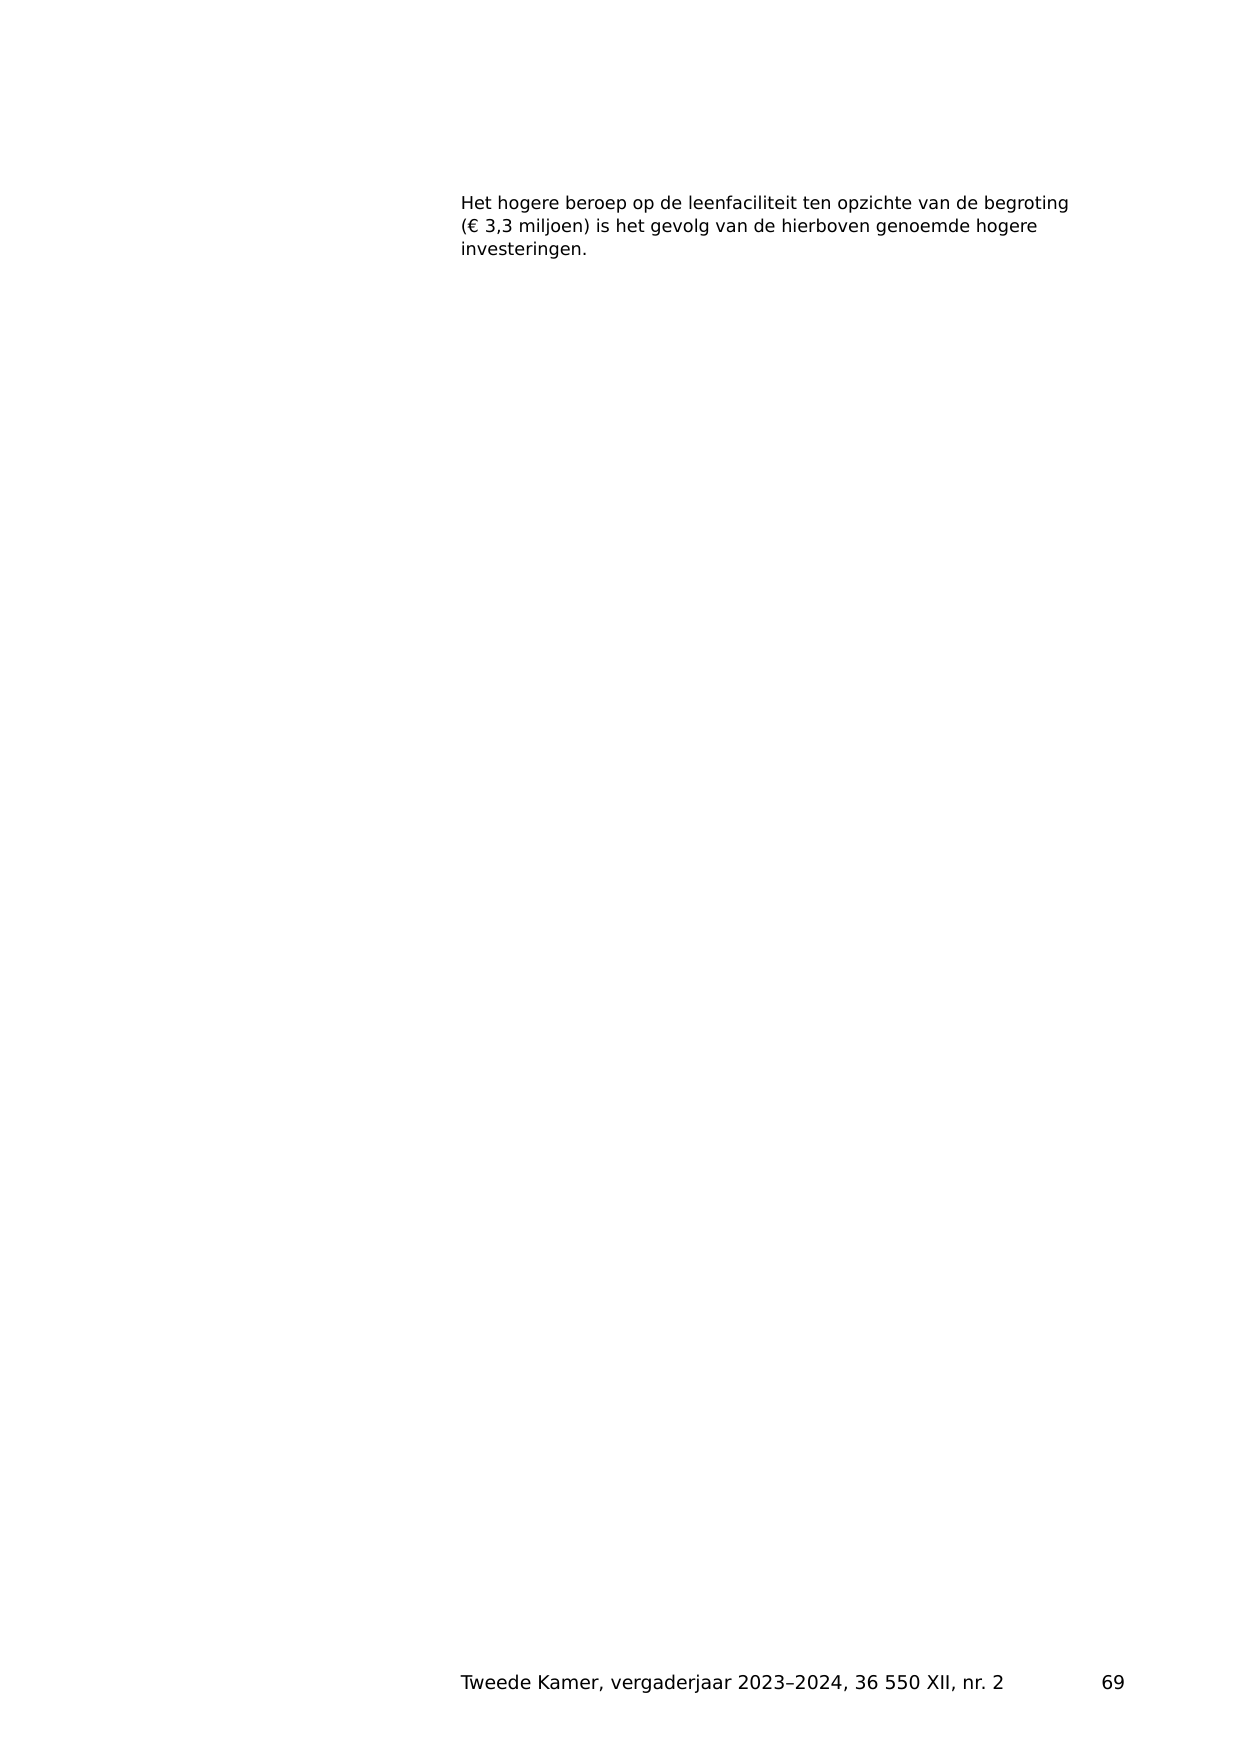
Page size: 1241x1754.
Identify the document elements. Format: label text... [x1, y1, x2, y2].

text Het hogere beroep op de leenfaciliteit ten opzichte van de begroting (€ 3,3 miljoen) is het gevolg van de hierboven genoemde hogere investeringen. [461, 191, 1125, 259]
